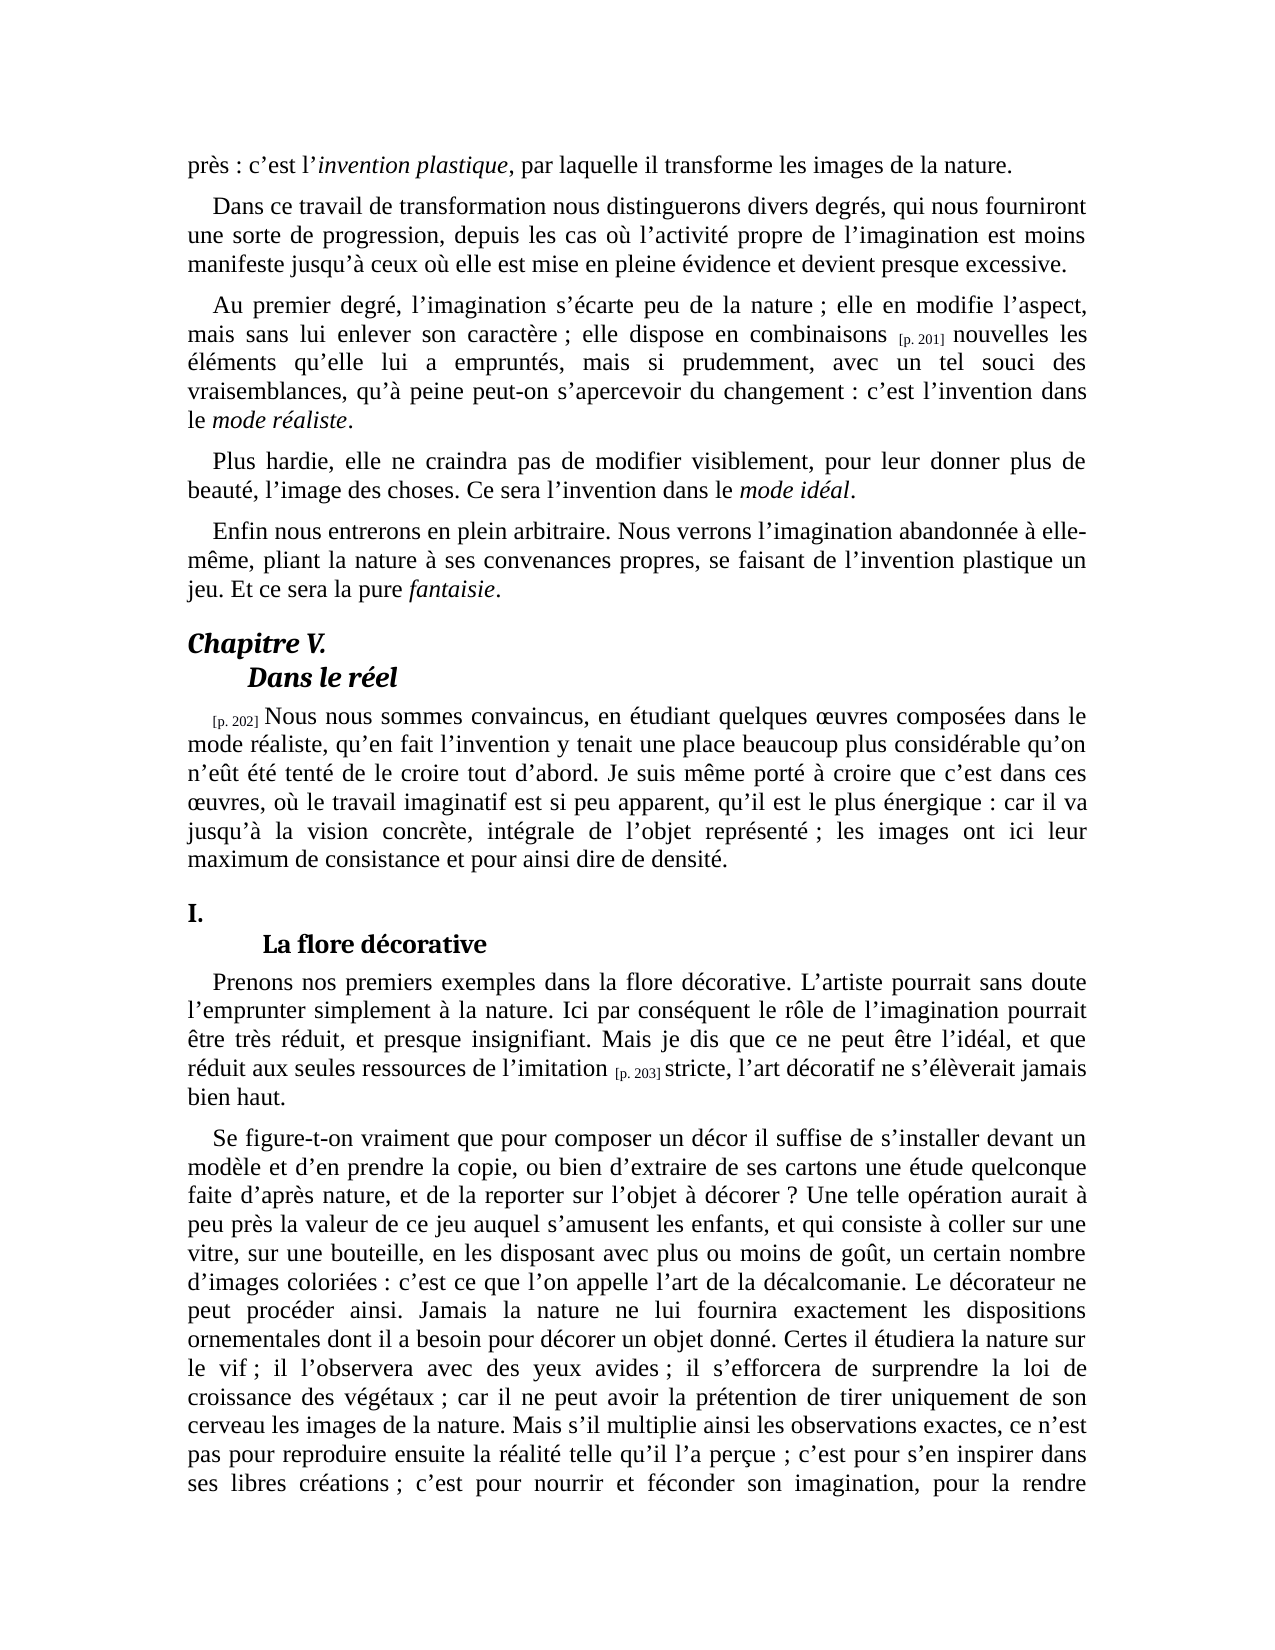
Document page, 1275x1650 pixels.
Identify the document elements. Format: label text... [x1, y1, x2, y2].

text Se figure-t-on vraiment que pour composer un décor il suffise de s’installer devant un modèle et d’en prendre la copie, ou bien d’extraire de ses cartons une étude quelconque faite d’après nature, et de la reporter sur l’objet à décorer ? Une telle opération aurait à peu près la valeur de ce jeu auquel s’amusent les enfants, et qui consiste à coller sur une vitre, sur une bouteille, en les disposant avec plus ou moins de goût, un certain nombre d’images coloriées : c’est ce que l’on appelle l’art de la décalcomanie. Le décorateur ne peut procéder ainsi. Jamais la nature ne lui fournira exactement les dispositions ornementales dont il a besoin pour décorer un objet donné. Certes il étudiera la nature sur le vif ; il l’observera avec des yeux avides ; il s’efforcera de surprendre la loi de croissance des végétaux ; car il ne peut avoir la prétention de tirer uniquement de son cerveau les images de la nature. Mais s’il multiplie ainsi les observations exactes, ce n’est pas pour reproduire ensuite la réalité telle qu’il l’a perçue ; c’est pour s’en inspirer dans ses libres créations ; c’est pour nourrir et féconder son imagination, pour la rendre [187, 1123, 1087, 1497]
text près : c’est l’invention plastique, par laquelle il transforme les images de la nature. [187, 150, 1087, 179]
text Plus hardie, elle ne craindra pas de modifier visiblement, pour leur donner plus de beauté, l’image des choses. Ce sera l’invention dans le mode idéal. [187, 446, 1087, 504]
text [p. 202] Nous nous sommes convaincus, en étudiant quelques œuvres composées dans le mode réaliste, qu’en fait l’invention y tenait une place beaucoup plus considérable qu’on n’eût été tenté de le croire tout d’abord. Je suis même porté à croire que c’est dans ces œuvres, où le travail imaginatif est si peu apparent, qu’il est le plus énergique : car il va jusqu’à la vision concrète, intégrale de l’objet représenté ; les images ont ici leur maximum de consistance et pour ainsi dire de densité. [187, 701, 1087, 873]
subtitle Chapitre V. Dans le réel [187, 627, 1087, 694]
text Prenons nos premiers exemples dans la flore décorative. L’artiste pourrait sans doute l’emprunter simplement à la nature. Ici par conséquent le rôle de l’imagination pourrait être très réduit, et presque insignifiant. Mais je dis que ce ne peut être l’idéal, et que réduit aux seules ressources de l’imitation [p. 203] stricte, l’art décoratif ne s’élèverait jamais bien haut. [187, 967, 1087, 1111]
text Au premier degré, l’imagination s’écarte peu de la nature ; elle en modifie l’aspect, mais sans lui enlever son caractère ; elle dispose en combinaisons [p. 201] nouvelles les éléments qu’elle lui a empruntés, mais si prudemment, avec un tel souci des vraisemblances, qu’à peine peut-on s’apercevoir du changement : c’est l’invention dans le mode réaliste. [187, 290, 1087, 434]
subtitle I. La flore décorative [187, 898, 1087, 961]
text Enfin nous entrerons en plein arbitraire. Nous verrons l’imagination abandonnée à elle-même, pliant la nature à ses convenances propres, se faisant de l’invention plastique un jeu. Et ce sera la pure fantaisie. [187, 516, 1087, 602]
text Dans ce travail de transformation nous distinguerons divers degrés, qui nous fourniront une sorte de progression, depuis les cas où l’activité propre de l’imagination est moins manifeste jusqu’à ceux où elle est mise en pleine évidence et devient presque excessive. [187, 191, 1087, 277]
